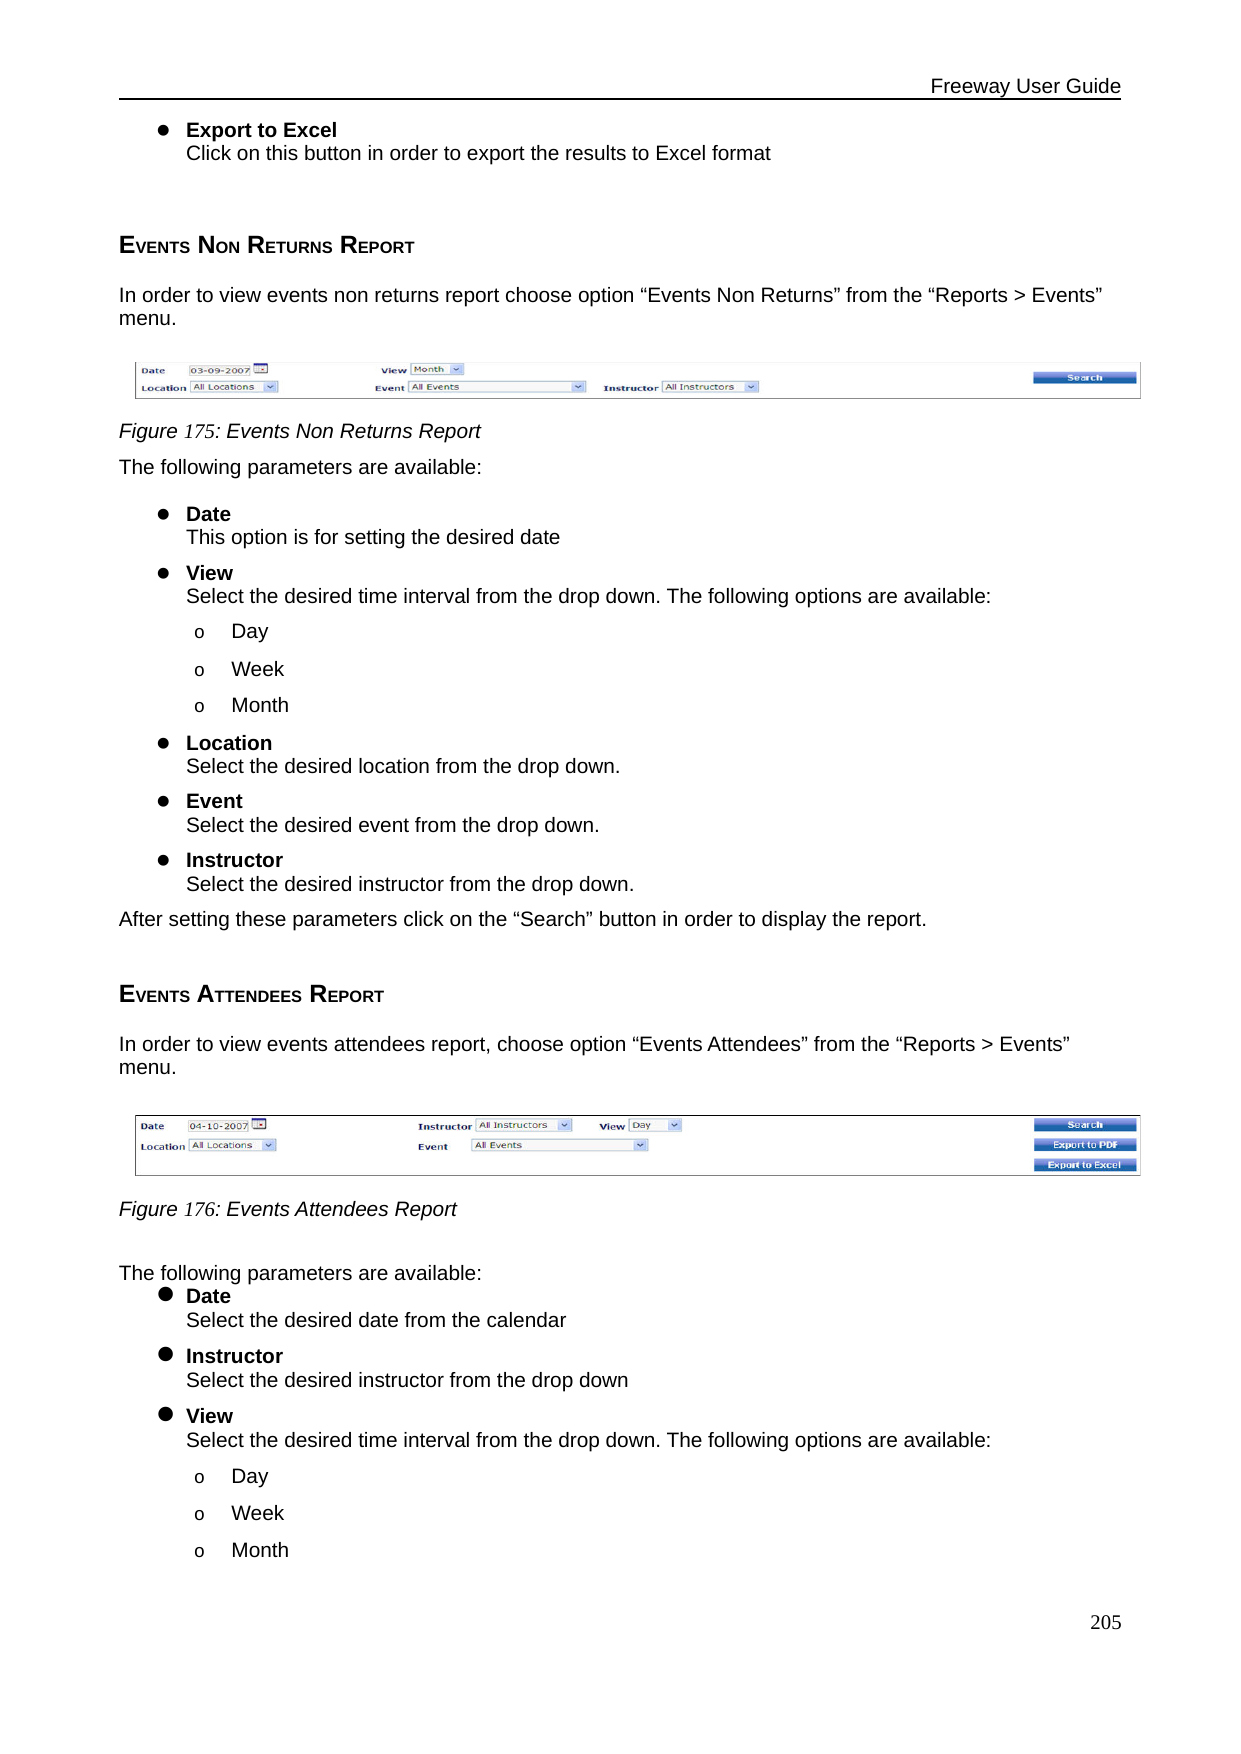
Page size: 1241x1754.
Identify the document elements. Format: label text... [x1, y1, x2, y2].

list Month [194, 1538, 1121, 1563]
list View Select the desired time interval from the drop down. The following options are available: [156, 561, 1121, 608]
picture [135, 1115, 1141, 1176]
list Instructor Select the desired instructor from the drop down. [156, 849, 1121, 895]
text The following parameters are available: [119, 456, 1121, 479]
list Week [194, 657, 1121, 682]
list Date Select the desired date from the calendar [156, 1284, 1121, 1332]
list Export to Excel Click on this button in order to export the results to Excel format [156, 119, 1121, 165]
list Location Select the desired location from the drop down. [156, 731, 1121, 777]
list Week [194, 1501, 1121, 1526]
list Instructor Select the desired instructor from the drop down [156, 1344, 1121, 1392]
list Day [194, 620, 1121, 644]
picture [135, 362, 1141, 399]
text The following parameters are available: [119, 1261, 1121, 1284]
list View Select the desired time interval from the drop down. The following options are available: [156, 1404, 1121, 1452]
text In order to view events attendees report, choose option “Events Attendees” from the “Reports > Events” menu. [119, 1032, 1121, 1079]
subtitle Events Attendees Report [119, 979, 1121, 1007]
text Figure 175: Events Non Returns Report [119, 420, 1121, 443]
text In order to view events non returns report choose option “Events Non Returns” from the “Reports > Events” menu. [119, 283, 1121, 330]
list Month [194, 694, 1121, 718]
text After setting these parameters click on the “Search” button in order to display the report. [119, 908, 1121, 931]
list Event Select the desired event from the drop down. [156, 790, 1121, 836]
list Day [194, 1464, 1121, 1489]
subtitle Events Non Returns Report [119, 230, 1121, 258]
text Figure 176: Events Attendees Report [119, 1198, 1121, 1221]
list Date This option is for setting the desired date [156, 502, 1121, 549]
